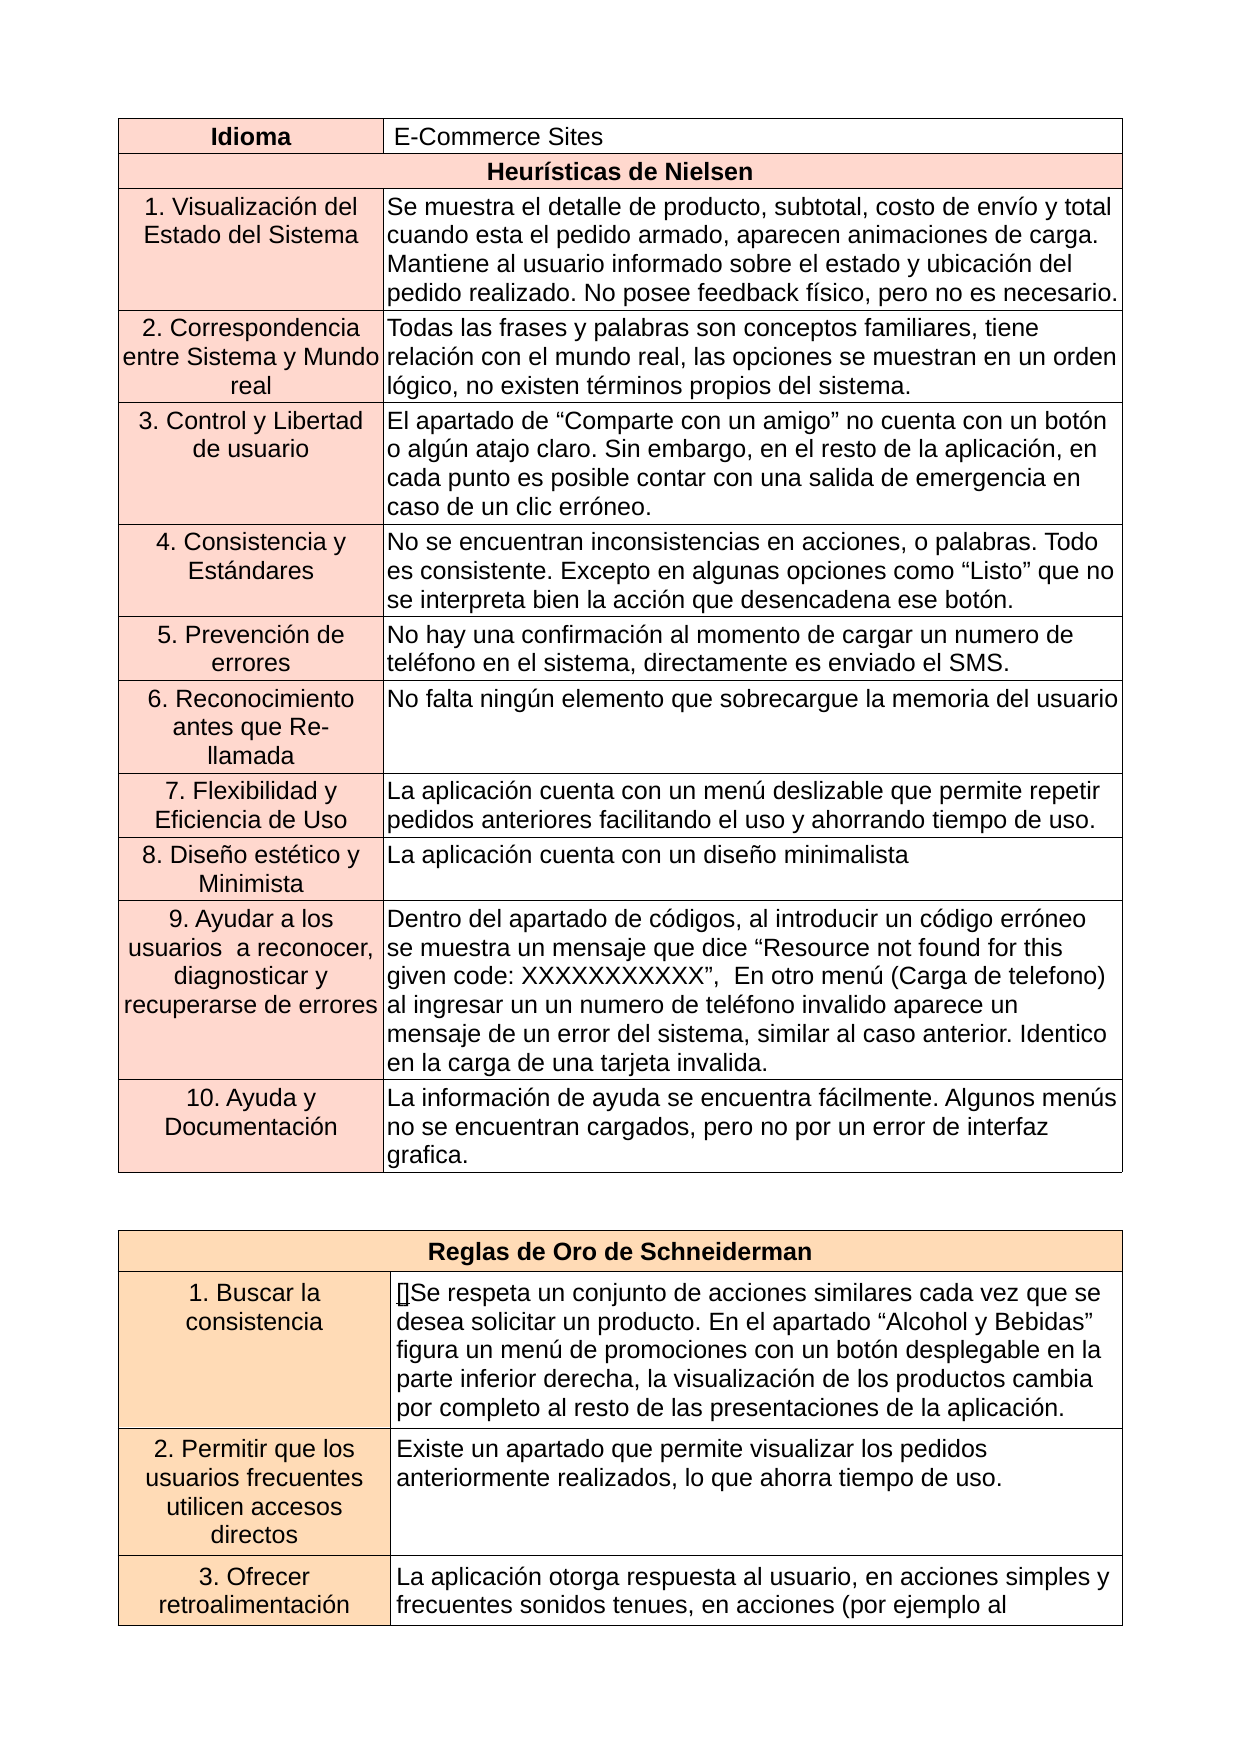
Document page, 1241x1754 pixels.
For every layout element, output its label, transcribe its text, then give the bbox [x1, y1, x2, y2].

table_header Reglas de Oro de Schneiderman [119, 1231, 1122, 1271]
table_cell La información de ayuda se encuentra fácilmente. Algunos menús no se encuentran cargados, pero no por un error de interfaz grafica. [384, 1080, 1122, 1172]
table_cell 5. Prevención de errores [119, 617, 383, 680]
table_header E-Commerce Sites [384, 119, 1122, 153]
table_cell La aplicación cuenta con un diseño minimalista [384, 838, 1122, 900]
table_cell El apartado de “Comparte con un amigo” no cuenta con un botón o algún atajo claro. Sin embargo, en el resto de la aplicación, en cada punto es posible contar con una salida de emergencia en caso de un clic erróneo. [384, 403, 1122, 524]
table_cell 2. Permitir que los usuarios frecuentes utilicen accesos directos [119, 1429, 390, 1555]
table_cell []Se respeta un conjunto de acciones similares cada vez que se desea solicitar un producto. En el apartado “Alcohol y Bebidas” figura un menú de promociones con un botón desplegable en la parte inferior derecha, la visualización de los productos cambia por completo al resto de las presentaciones de la aplicación. [391, 1272, 1122, 1427]
table_cell La aplicación cuenta con un menú deslizable que permite repetir pedidos anteriores facilitando el uso y ahorrando tiempo de uso. [384, 774, 1122, 837]
table_cell 7. Flexibilidad y Eficiencia de Uso [119, 774, 383, 837]
table_cell 1. Buscar la consistencia [119, 1272, 390, 1427]
table_cell 4. Consistencia y Estándares [119, 525, 383, 616]
table_cell No hay una confirmación al momento de cargar un numero de teléfono en el sistema, directamente es enviado el SMS. [384, 617, 1122, 680]
table_cell 9. Ayudar a los usuarios a reconocer, diagnosticar y recuperarse de errores [119, 901, 383, 1079]
table_cell 1. Visualización del Estado del Sistema [119, 189, 383, 310]
table_cell 8. Diseño estético y Minimista [119, 838, 383, 900]
table_cell No se encuentran inconsistencias en acciones, o palabras. Todo es consistente. Excepto en algunas opciones como “Listo” que no se interpreta bien la acción que desencadena ese botón. [384, 525, 1122, 616]
table_cell 10. Ayuda y Documentación [119, 1080, 383, 1172]
table_cell Todas las frases y palabras son conceptos familiares, tiene relación con el mundo real, las opciones se muestran en un orden lógico, no existen términos propios del sistema. [384, 311, 1122, 402]
table_header Idioma [119, 119, 383, 153]
table_cell No falta ningún elemento que sobrecargue la memoria del usuario [384, 681, 1122, 773]
table_cell Existe un apartado que permite visualizar los pedidos anteriormente realizados, lo que ahorra tiempo de uso. [391, 1429, 1122, 1555]
table_cell Se muestra el detalle de producto, subtotal, costo de envío y total cuando esta el pedido armado, aparecen animaciones de carga. Mantiene al usuario informado sobre el estado y ubicación del pedido realizado. No posee feedback físico, pero no es necesario. [384, 189, 1122, 310]
table_cell La aplicación otorga respuesta al usuario, en acciones simples y frecuentes sonidos tenues, en acciones (por ejemplo al [391, 1556, 1122, 1625]
table_cell 3. Control y Libertad de usuario [119, 403, 383, 524]
table_cell 2. Correspondencia entre Sistema y Mundo real [119, 311, 383, 402]
table_cell 6. Reconocimiento antes que Re- llamada [119, 681, 383, 773]
table_cell 3. Ofrecer retroalimentación [119, 1556, 390, 1625]
table_cell Dentro del apartado de códigos, al introducir un código erróneo se muestra un mensaje que dice “Resource not found for this given code: XXXXXXXXXXX”, En otro menú (Carga de telefono) al ingresar un un numero de teléfono invalido aparece un mensaje de un error del sistema, similar al caso anterior. Identico en la carga de una tarjeta invalida. [384, 901, 1122, 1079]
table_cell Heurísticas de Nielsen [119, 154, 1122, 188]
